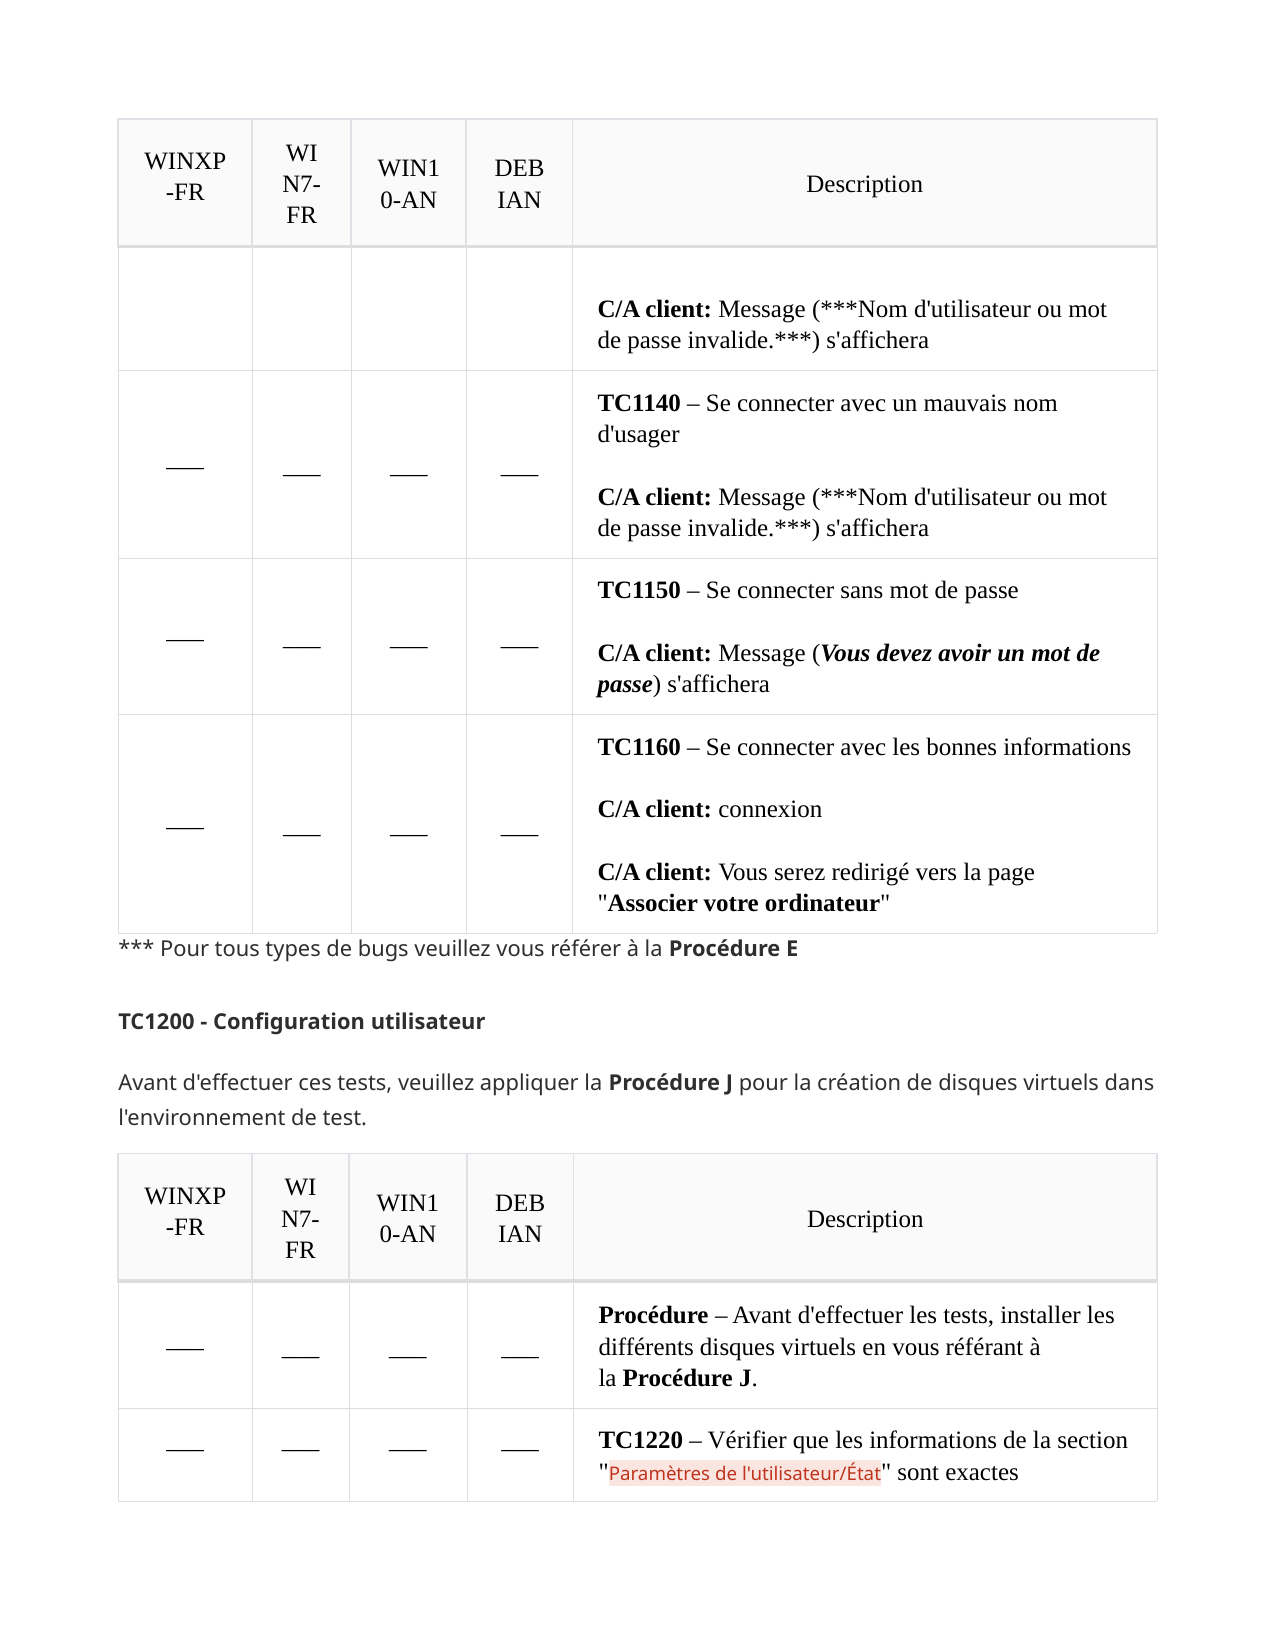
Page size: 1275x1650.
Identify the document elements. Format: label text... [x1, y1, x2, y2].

table_cell ___ [352, 715, 466, 933]
table_cell C/A client: Message (***Nom d'utilisateur ou mot de passe invalide.***) s'affichera [573, 248, 1157, 370]
table_cell TC1220 – Vérifier que les informations de la section "Paramètres de l'utilisateur/État" sont exactes [574, 1409, 1157, 1501]
table_cell ___ [119, 371, 252, 557]
table_header WIN10-AN [350, 1154, 466, 1279]
text *** Pour tous types de bugs veuillez vous référer à la Procédure E [118, 934, 1157, 962]
table_header WINXP-FR [119, 1154, 251, 1279]
table_cell ___ [119, 1283, 252, 1407]
subtitle TC1200 - Configuration utilisateur [118, 1006, 1157, 1036]
table_header WIN10-AN [352, 120, 465, 245]
table_header WIN7-FR [253, 1154, 348, 1279]
table_cell ___ [119, 1409, 252, 1501]
table_cell TC1140 – Se connecter avec un mauvais nom d'usager C/A client: Message (***Nom d'utilisateur ou mot de passe invalide.***) s'affichera [573, 371, 1157, 557]
table_cell ___ [350, 1409, 467, 1501]
table_cell TC1150 – Se connecter sans mot de passe C/A client: Message (Vous devez avoir un mot de passe) s'affichera [573, 559, 1157, 714]
table_cell [253, 248, 351, 370]
table_cell ___ [253, 559, 351, 714]
table_cell ___ [468, 1409, 573, 1501]
table_cell TC1160 – Se connecter avec les bonnes informations C/A client: connexion C/A client: Vous serez redirigé vers la page "Associer votre ordinateur" [573, 715, 1157, 933]
table_cell ___ [119, 715, 252, 933]
table_cell ___ [253, 1283, 349, 1407]
table_cell ___ [253, 715, 351, 933]
table_cell ___ [253, 1409, 349, 1501]
table_cell ___ [467, 715, 572, 933]
table_header WIN7-FR [253, 120, 350, 245]
table_cell ___ [350, 1283, 467, 1407]
table_cell ___ [352, 559, 466, 714]
text Avant d'effectuer ces tests, veuillez appliquer la Procédure J pour la création de disques virtuels dans l'environnement de test. [118, 1067, 1157, 1132]
table_cell ___ [468, 1283, 573, 1407]
table_header DEBIAN [468, 1154, 573, 1279]
table_header WINXP-FR [119, 120, 251, 245]
table_cell [119, 248, 252, 370]
table_header Description [574, 1154, 1156, 1279]
table_header Description [573, 120, 1156, 245]
table_cell ___ [467, 559, 572, 714]
table_cell ___ [253, 371, 351, 557]
table_cell Procédure – Avant d'effectuer les tests, installer les différents disques virtuels en vous référant à la Procédure J. [574, 1283, 1157, 1407]
table_cell ___ [467, 371, 572, 557]
table_cell ___ [352, 371, 466, 557]
table_cell ___ [119, 559, 252, 714]
table_header DEBIAN [467, 120, 572, 245]
table_cell [467, 248, 572, 370]
table_cell [352, 248, 466, 370]
